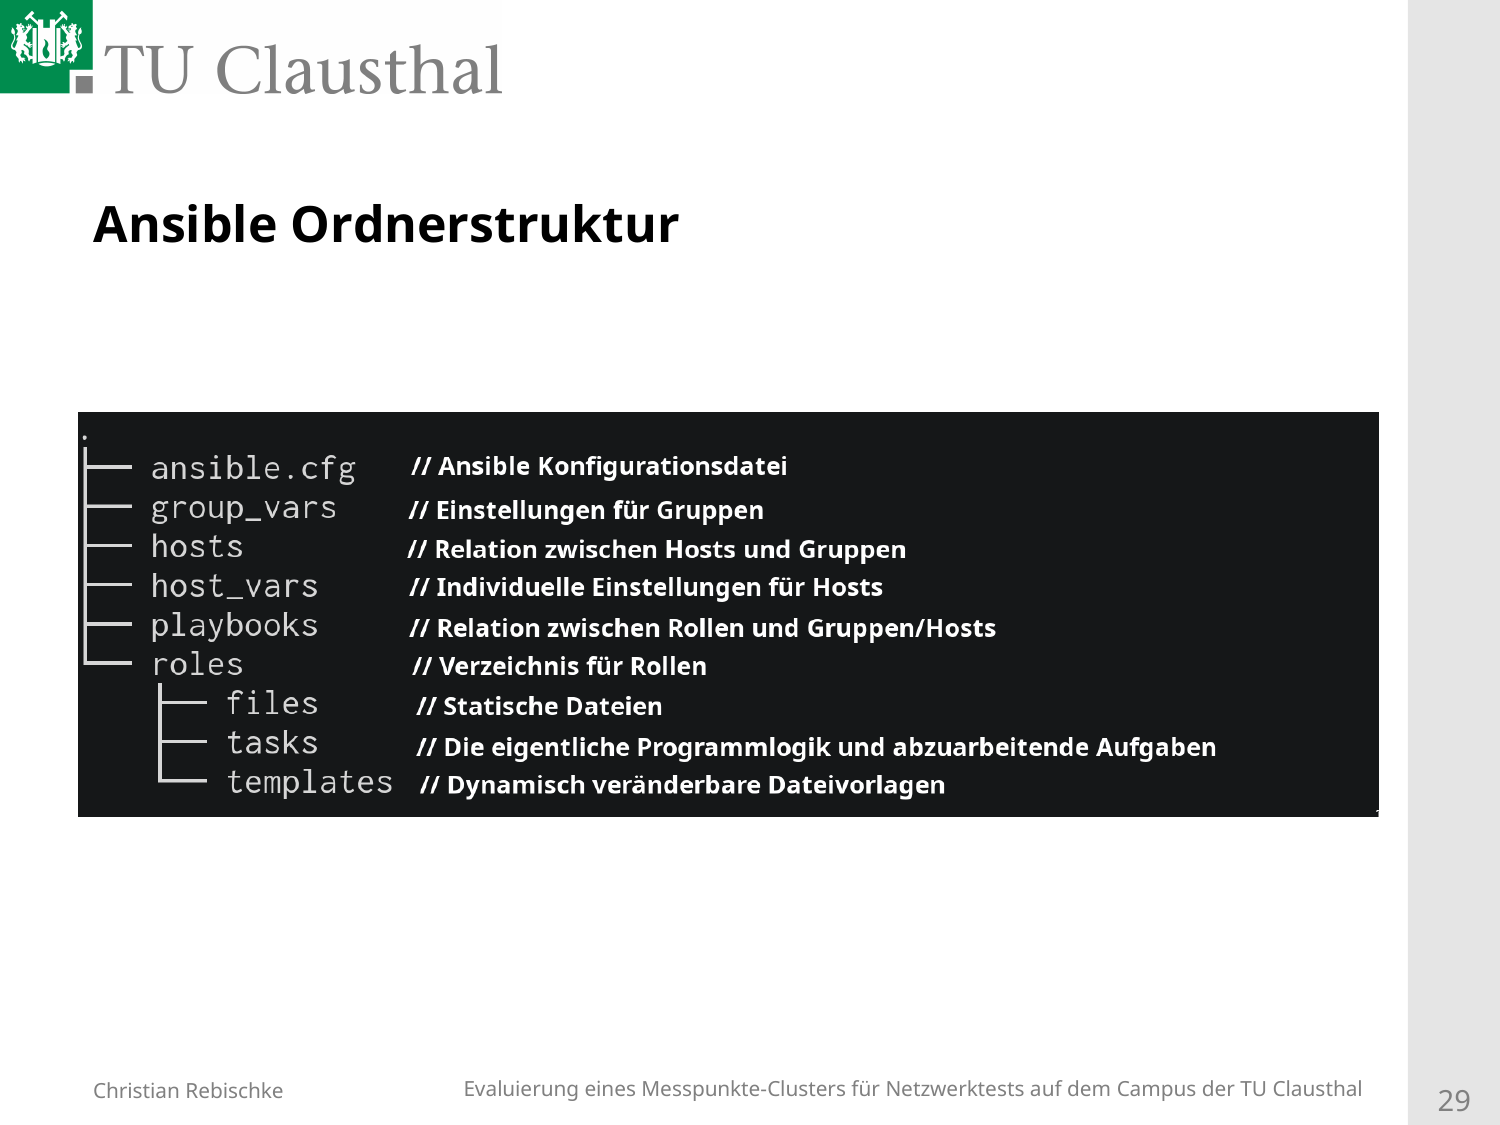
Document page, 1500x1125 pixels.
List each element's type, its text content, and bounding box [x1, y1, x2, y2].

picture [78, 412, 1379, 817]
title Ansible Ordnerstruktur [79, 184, 1375, 279]
picture [0, 0, 502, 94]
